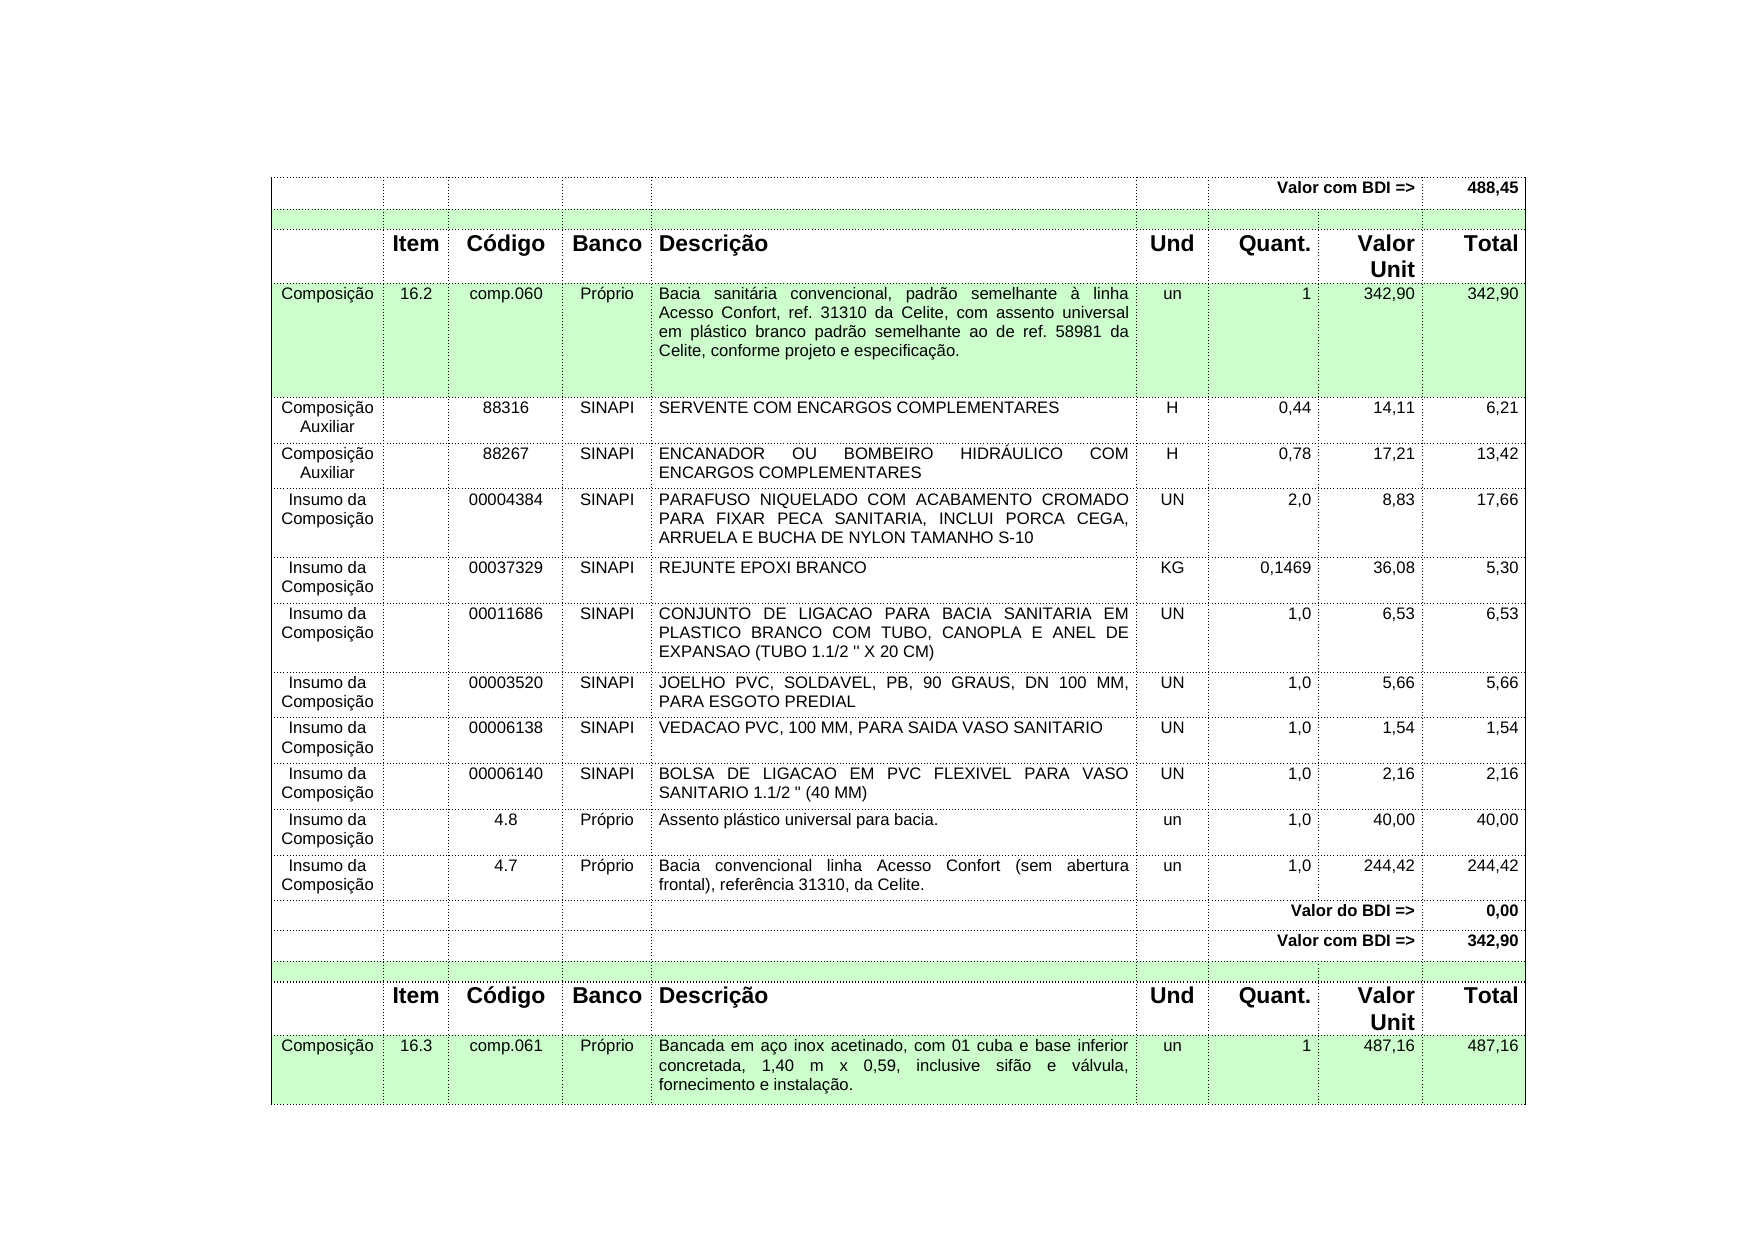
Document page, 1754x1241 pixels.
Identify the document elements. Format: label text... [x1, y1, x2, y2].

table_cell [1136, 961, 1208, 981]
table_cell Insumo da Composição [272, 717, 383, 763]
table_cell Próprio [563, 855, 651, 900]
table_cell [383, 177, 449, 208]
table_cell 6,53 [1422, 603, 1525, 672]
table_cell 88316 [449, 397, 563, 443]
table_cell [383, 672, 449, 717]
table_cell SINAPI [563, 763, 651, 809]
table_cell 1 [1208, 1035, 1318, 1104]
table_cell [272, 177, 383, 208]
table_cell [651, 930, 1136, 961]
table_cell [1422, 209, 1525, 229]
table_cell 4.7 [449, 855, 563, 900]
table_cell Composição Auxiliar [272, 397, 383, 443]
table_cell Insumo da Composição [272, 488, 383, 557]
table_cell [1208, 209, 1318, 229]
table_cell 244,42 [1422, 855, 1525, 900]
table_cell Descrição [651, 981, 1136, 1035]
table_cell Composição [272, 283, 383, 397]
table_cell REJUNTE EPOXI BRANCO [651, 557, 1136, 603]
table_cell CONJUNTO DE LIGACAO PARA BACIA SANITARIA EM PLASTICO BRANCO COM TUBO, CANOPLA E ANEL DE EXPANSAO (TUBO 1.1/2 '' X 20 CM) [651, 603, 1136, 672]
table_cell Próprio [563, 1035, 651, 1104]
table_cell SINAPI [563, 397, 651, 443]
table_cell [1422, 961, 1525, 981]
table_cell [272, 930, 383, 961]
table_cell UN [1136, 603, 1208, 672]
table_cell [383, 809, 449, 854]
table_cell [383, 717, 449, 763]
table_cell Código [449, 229, 563, 282]
table_cell 342,90 [1422, 930, 1525, 961]
table_cell Descrição [651, 229, 1136, 282]
table_cell Composição Auxiliar [272, 443, 383, 488]
table_cell SINAPI [563, 717, 651, 763]
table_cell Item [383, 981, 449, 1035]
table_cell 1,0 [1208, 672, 1318, 717]
table_cell 36,08 [1318, 557, 1422, 603]
table_cell [563, 961, 651, 981]
table_cell 13,42 [1422, 443, 1525, 488]
table_cell Und [1136, 229, 1208, 282]
table_cell 1,0 [1208, 603, 1318, 672]
table_cell 487,16 [1422, 1035, 1525, 1104]
table_cell 1,54 [1422, 717, 1525, 763]
table_cell 17,66 [1422, 488, 1525, 557]
table_cell 1,0 [1208, 763, 1318, 809]
table_cell un [1136, 283, 1208, 397]
table_cell JOELHO PVC, SOLDAVEL, PB, 90 GRAUS, DN 100 MM, PARA ESGOTO PREDIAL [651, 672, 1136, 717]
table_cell [383, 488, 449, 557]
table_cell un [1136, 809, 1208, 854]
table_cell 16.3 [383, 1035, 449, 1104]
table_cell UN [1136, 763, 1208, 809]
table_cell Item [383, 229, 449, 282]
table_cell 16.2 [383, 283, 449, 397]
table_cell [563, 209, 651, 229]
table_cell [651, 961, 1136, 981]
table_cell 6,53 [1318, 603, 1422, 672]
table_cell 5,66 [1318, 672, 1422, 717]
table_cell [383, 900, 449, 930]
table_cell comp.060 [449, 283, 563, 397]
table_cell Valor com BDI => [1208, 177, 1422, 208]
table_cell [651, 177, 1136, 208]
table_cell SINAPI [563, 557, 651, 603]
table_cell 244,42 [1318, 855, 1422, 900]
table_cell 40,00 [1318, 809, 1422, 854]
table_cell Insumo da Composição [272, 763, 383, 809]
table_cell [1136, 177, 1208, 208]
table_cell 1,0 [1208, 855, 1318, 900]
table_cell SERVENTE COM ENCARGOS COMPLEMENTARES [651, 397, 1136, 443]
table_cell Valor do BDI => [1208, 900, 1422, 930]
table_cell SINAPI [563, 672, 651, 717]
table_cell [449, 930, 563, 961]
table_cell 5,30 [1422, 557, 1525, 603]
table_cell 2,16 [1422, 763, 1525, 809]
table_cell 00011686 [449, 603, 563, 672]
table_cell KG [1136, 557, 1208, 603]
table_cell Próprio [563, 283, 651, 397]
table_cell 5,66 [1422, 672, 1525, 717]
table_cell [383, 930, 449, 961]
table_cell Und [1136, 981, 1208, 1035]
table_cell SINAPI [563, 443, 651, 488]
table_cell [563, 177, 651, 208]
table_cell [272, 961, 383, 981]
table_cell [272, 229, 383, 282]
table_cell Próprio [563, 809, 651, 854]
table_cell [563, 900, 651, 930]
table_cell Código [449, 981, 563, 1035]
table_cell 0,00 [1422, 900, 1525, 930]
table_cell [449, 961, 563, 981]
table_cell Insumo da Composição [272, 672, 383, 717]
table_cell Quant. [1208, 981, 1318, 1035]
table_cell [383, 855, 449, 900]
table_cell 1,0 [1208, 717, 1318, 763]
table_cell Composição [272, 1035, 383, 1104]
table_cell [1318, 961, 1422, 981]
table_cell [449, 177, 563, 208]
table_cell 88267 [449, 443, 563, 488]
table_cell 00004384 [449, 488, 563, 557]
table_cell UN [1136, 488, 1208, 557]
table_cell un [1136, 1035, 1208, 1104]
table_cell UN [1136, 717, 1208, 763]
table_cell 487,16 [1318, 1035, 1422, 1104]
table_cell [272, 209, 383, 229]
table_cell 342,90 [1422, 283, 1525, 397]
table_cell 342,90 [1318, 283, 1422, 397]
table_cell H [1136, 397, 1208, 443]
table_cell 1 [1208, 283, 1318, 397]
table_cell un [1136, 855, 1208, 900]
table_cell Insumo da Composição [272, 809, 383, 854]
table_cell 4.8 [449, 809, 563, 854]
table_cell 2,0 [1208, 488, 1318, 557]
table_cell [1318, 209, 1422, 229]
table_cell [449, 209, 563, 229]
table_cell Valor Unit [1318, 981, 1422, 1035]
table_cell [563, 930, 651, 961]
table_cell [383, 557, 449, 603]
table_cell 0,1469 [1208, 557, 1318, 603]
table_cell 00003520 [449, 672, 563, 717]
table_cell 40,00 [1422, 809, 1525, 854]
table_cell comp.061 [449, 1035, 563, 1104]
table_cell [383, 397, 449, 443]
table_cell SINAPI [563, 603, 651, 672]
table_cell [449, 900, 563, 930]
table_cell 0,78 [1208, 443, 1318, 488]
table_cell Total [1422, 981, 1525, 1035]
table_cell Valor com BDI => [1208, 930, 1422, 961]
table_cell Insumo da Composição [272, 855, 383, 900]
table_cell Quant. [1208, 229, 1318, 282]
table_cell 17,21 [1318, 443, 1422, 488]
table_cell Valor Unit [1318, 229, 1422, 282]
table_cell [383, 209, 449, 229]
table_cell 488,45 [1422, 177, 1525, 208]
table_cell SINAPI [563, 488, 651, 557]
table_cell BOLSA DE LIGACAO EM PVC FLEXIVEL PARA VASO SANITARIO 1.1/2 " (40 MM) [651, 763, 1136, 809]
table_cell 2,16 [1318, 763, 1422, 809]
table_cell Insumo da Composição [272, 603, 383, 672]
table_cell H [1136, 443, 1208, 488]
table_cell 00037329 [449, 557, 563, 603]
table_cell [1208, 961, 1318, 981]
table_cell ENCANADOR OU BOMBEIRO HIDRÁULICO COM ENCARGOS COMPLEMENTARES [651, 443, 1136, 488]
table_cell [383, 763, 449, 809]
table_cell [383, 443, 449, 488]
table_cell [1136, 900, 1208, 930]
table_cell Banco [563, 981, 651, 1035]
table_cell Insumo da Composição [272, 557, 383, 603]
table_cell Bacia convencional linha Acesso Confort (sem abertura frontal), referência 31310, da Celite. [651, 855, 1136, 900]
table_cell Assento plástico universal para bacia. [651, 809, 1136, 854]
table_cell [383, 603, 449, 672]
table_cell [1136, 209, 1208, 229]
table_cell UN [1136, 672, 1208, 717]
table_cell [651, 209, 1136, 229]
table_cell 00006138 [449, 717, 563, 763]
table_cell [272, 981, 383, 1035]
table_cell 0,44 [1208, 397, 1318, 443]
table_cell Banco [563, 229, 651, 282]
table_cell Bacia sanitária convencional, padrão semelhante à linha Acesso Confort, ref. 31310 da Celite, com assento universal em plástico branco padrão semelhante ao de ref. 58981 da Celite, conforme projeto e especificação. [651, 283, 1136, 397]
table_cell 1,0 [1208, 809, 1318, 854]
table_cell 1,54 [1318, 717, 1422, 763]
table_cell PARAFUSO NIQUELADO COM ACABAMENTO CROMADO PARA FIXAR PECA SANITARIA, INCLUI PORCA CEGA, ARRUELA E BUCHA DE NYLON TAMANHO S-10 [651, 488, 1136, 557]
table_cell VEDACAO PVC, 100 MM, PARA SAIDA VASO SANITARIO [651, 717, 1136, 763]
table_cell 6,21 [1422, 397, 1525, 443]
table_cell 00006140 [449, 763, 563, 809]
table_cell 8,83 [1318, 488, 1422, 557]
table_cell [1136, 930, 1208, 961]
table_cell [383, 961, 449, 981]
table_cell Total [1422, 229, 1525, 282]
table_cell [651, 900, 1136, 930]
table_cell [272, 900, 383, 930]
table_cell 14,11 [1318, 397, 1422, 443]
table_cell Bancada em aço inox acetinado, com 01 cuba e base inferior concretada, 1,40 m x 0,59, inclusive sifão e válvula, fornecimento e instalação. [651, 1035, 1136, 1104]
